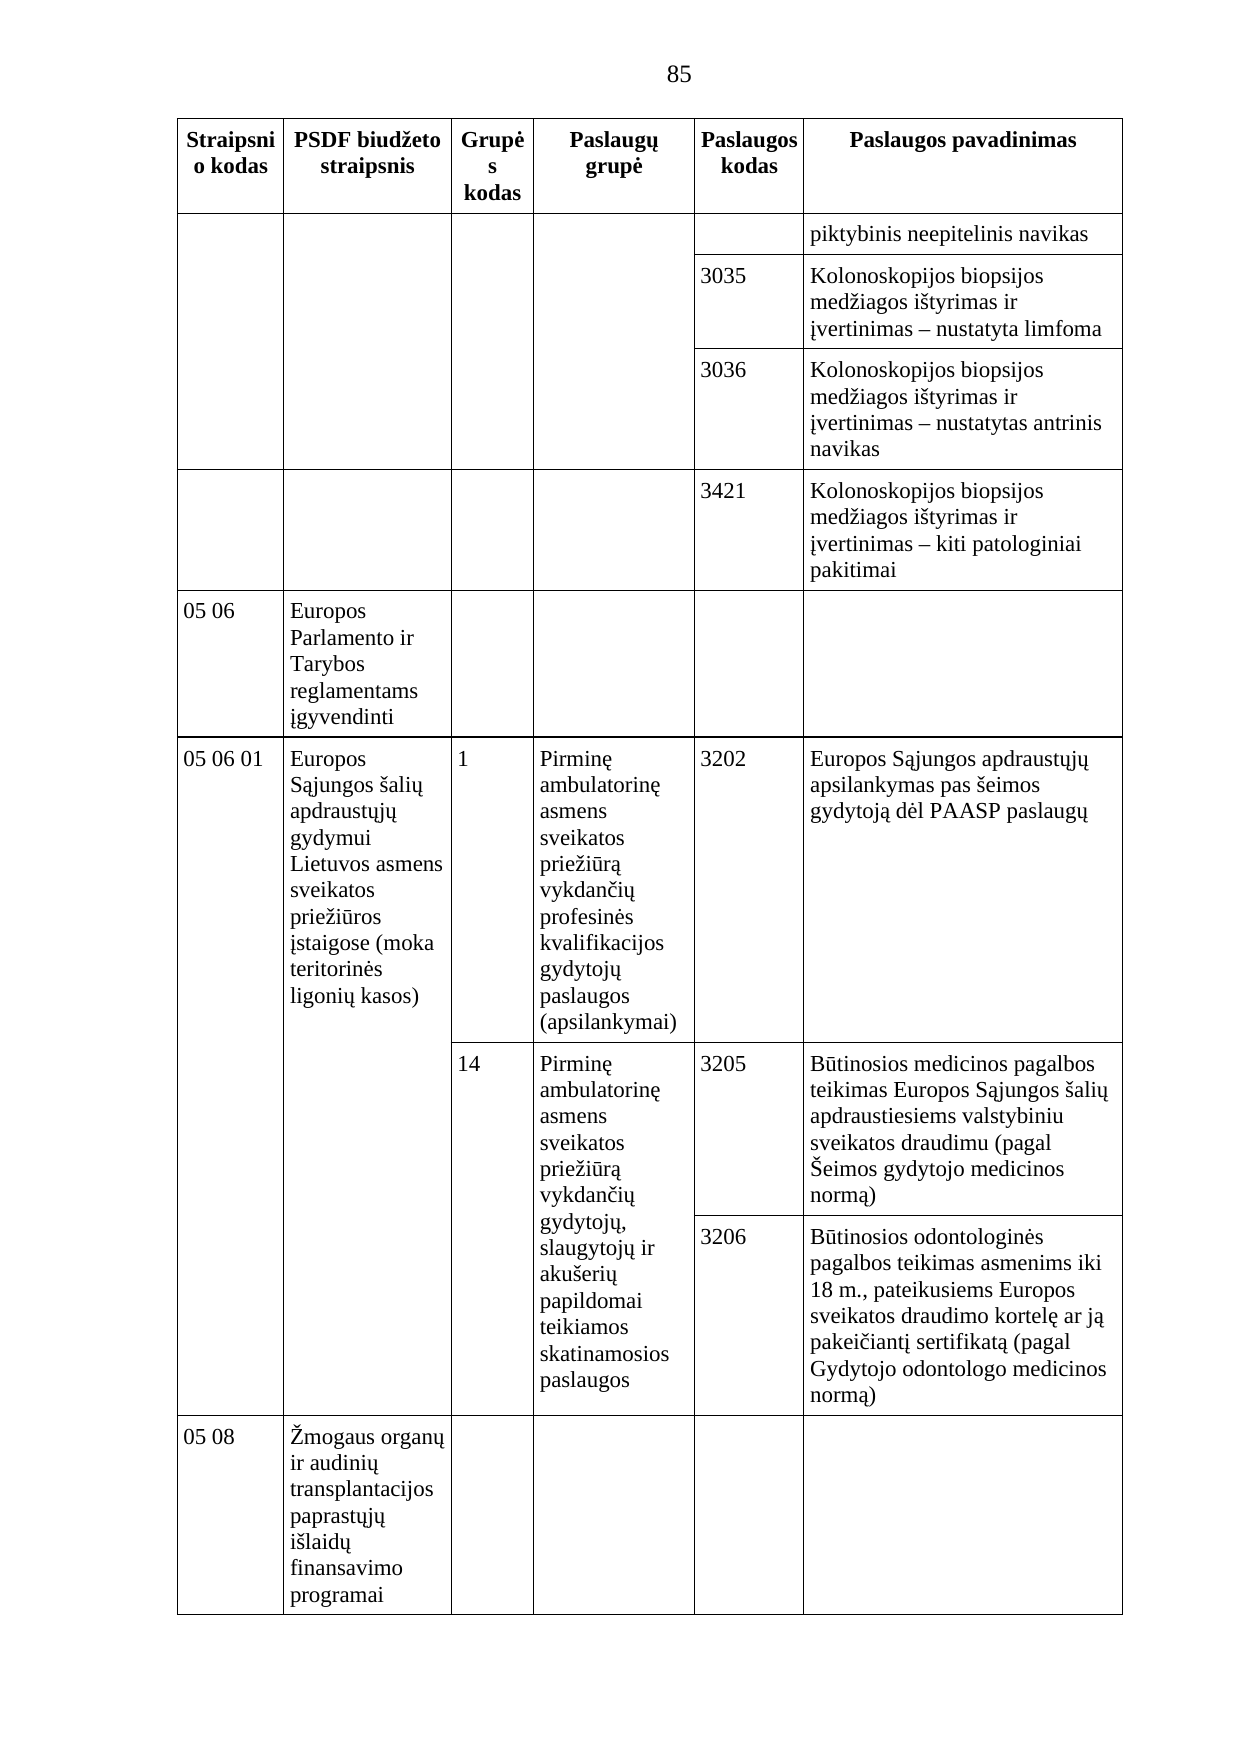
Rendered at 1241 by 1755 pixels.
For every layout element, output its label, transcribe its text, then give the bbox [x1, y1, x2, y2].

table_cell 3421 [695, 470, 803, 589]
table_header PSDF biudžeto straipsnis [284, 119, 451, 212]
table_header Paslaugos kodas [695, 119, 803, 212]
table_cell [284, 470, 451, 589]
table_cell Būtinosios medicinos pagalbos teikimas Europos Sąjungos šalių apdraustiesiems valstybiniu sveikatos draudimu (pagal Šeimos gydytojo medicinos normą) [804, 1043, 1122, 1215]
table_cell [534, 1416, 694, 1614]
table_cell [452, 348, 533, 469]
table_header Grupės kodas [452, 119, 533, 212]
table_cell [534, 214, 694, 254]
table_cell piktybinis neepitelinis navikas [804, 214, 1122, 254]
table_cell [534, 348, 694, 469]
table_header Straipsnio kodas [178, 119, 283, 212]
table_cell [534, 591, 694, 736]
table_cell [178, 254, 283, 348]
table_cell Pirminę ambulatorinę asmens sveikatos priežiūrą vykdančių profesinės kvalifikacijos gydytojų paslaugos (apsilankymai) [534, 738, 694, 1042]
table_cell [695, 214, 803, 254]
table_cell [452, 1416, 533, 1614]
table_cell 05 06 [178, 591, 283, 736]
table_cell [452, 591, 533, 736]
table_cell 3206 [695, 1216, 803, 1414]
table_cell [534, 254, 694, 348]
table_cell [804, 1416, 1122, 1614]
table_cell [284, 254, 451, 348]
table_cell Europos Sąjungos apdraustųjų apsilankymas pas šeimos gydytoją dėl PAASP paslaugų [804, 738, 1122, 1042]
table_cell [534, 470, 694, 589]
table_cell [452, 214, 533, 254]
table_cell [804, 591, 1122, 736]
table_cell Europos Parlamento ir Tarybos reglamentams įgyvendinti [284, 591, 451, 736]
table_cell Pirminę ambulatorinę asmens sveikatos priežiūrą vykdančių gydytojų, slaugytojų ir akušerių papildomai teikiamos skatinamosios paslaugos [534, 1043, 694, 1414]
table_cell 05 08 [178, 1416, 283, 1614]
table_cell Žmogaus organų ir audinių transplantacijos paprastųjų išlaidų finansavimo programai [284, 1416, 451, 1614]
table_cell [178, 470, 283, 589]
table_cell [178, 348, 283, 469]
table_cell 3036 [695, 349, 803, 469]
table_cell [284, 214, 451, 254]
table_cell 1 [452, 738, 533, 1042]
table_cell [452, 470, 533, 589]
table_header Paslaugų grupė [534, 119, 694, 212]
table_cell [284, 348, 451, 469]
table_header Paslaugos pavadinimas [804, 119, 1122, 212]
table_cell 3205 [695, 1043, 803, 1215]
table_cell Kolonoskopijos biopsijos medžiagos ištyrimas ir įvertinimas – nustatytas antrinis navikas [804, 349, 1122, 469]
table_cell 3035 [695, 255, 803, 348]
table_cell Būtinosios odontologinės pagalbos teikimas asmenims iki 18 m., pateikusiems Europos sveikatos draudimo kortelę ar ją pakeičiantį sertifikatą (pagal Gydytojo odontologo medicinos normą) [804, 1216, 1122, 1414]
table_cell [695, 591, 803, 736]
table_cell [178, 214, 283, 254]
table_cell [452, 254, 533, 348]
table_cell Europos Sąjungos šalių apdraustųjų gydymui Lietuvos asmens sveikatos priežiūros įstaigose (moka teritorinės ligonių kasos) [284, 738, 451, 1414]
table_cell Kolonoskopijos biopsijos medžiagos ištyrimas ir įvertinimas – kiti patologiniai pakitimai [804, 470, 1122, 589]
table_cell Kolonoskopijos biopsijos medžiagos ištyrimas ir įvertinimas – nustatyta limfoma [804, 255, 1122, 348]
table_cell 05 06 01 [178, 738, 283, 1414]
table_cell [695, 1416, 803, 1614]
table_cell 14 [452, 1043, 533, 1414]
table_cell 3202 [695, 738, 803, 1042]
